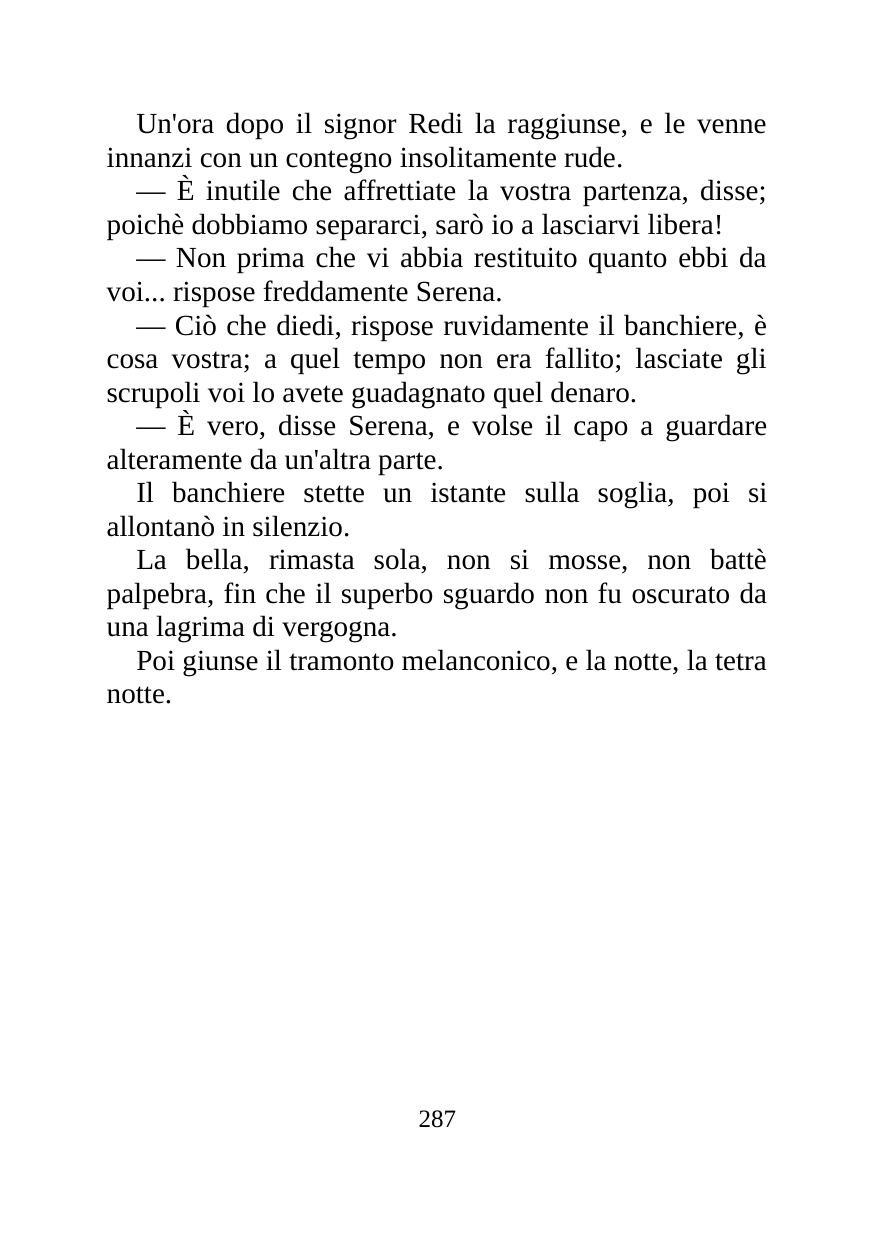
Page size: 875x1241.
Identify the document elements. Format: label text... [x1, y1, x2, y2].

text — Non prima che vi abbia restituito quanto ebbi da voi... rispose freddamente Serena. [106, 241, 768, 308]
text Poi giunse il tramonto melanconico, e la notte, la tetra notte. [106, 643, 768, 710]
text Il banchiere stette un istante sulla soglia, poi si allontanò in silenzio. [106, 475, 768, 542]
text — Ciò che diedi, rispose ruvidamente il banchiere, è cosa vostra; a quel tempo non era fallito; lasciate gli scrupoli voi lo avete guadagnato quel denaro. [106, 308, 768, 408]
text — È inutile che affrettiate la vostra partenza, disse; poichè dobbiamo separarci, sarò io a lasciarvi libera! [106, 173, 768, 241]
text La bella, rimasta sola, non si mosse, non battè palpebra, fin che il superbo sguardo non fu oscurato da una lagrima di vergogna. [106, 542, 768, 643]
text Un'ora dopo il signor Redi la raggiunse, e le venne innanzi con un contegno insolitamente rude. [106, 106, 768, 173]
text — È vero, disse Serena, e volse il capo a guardare alteramente da un'altra parte. [106, 408, 768, 475]
